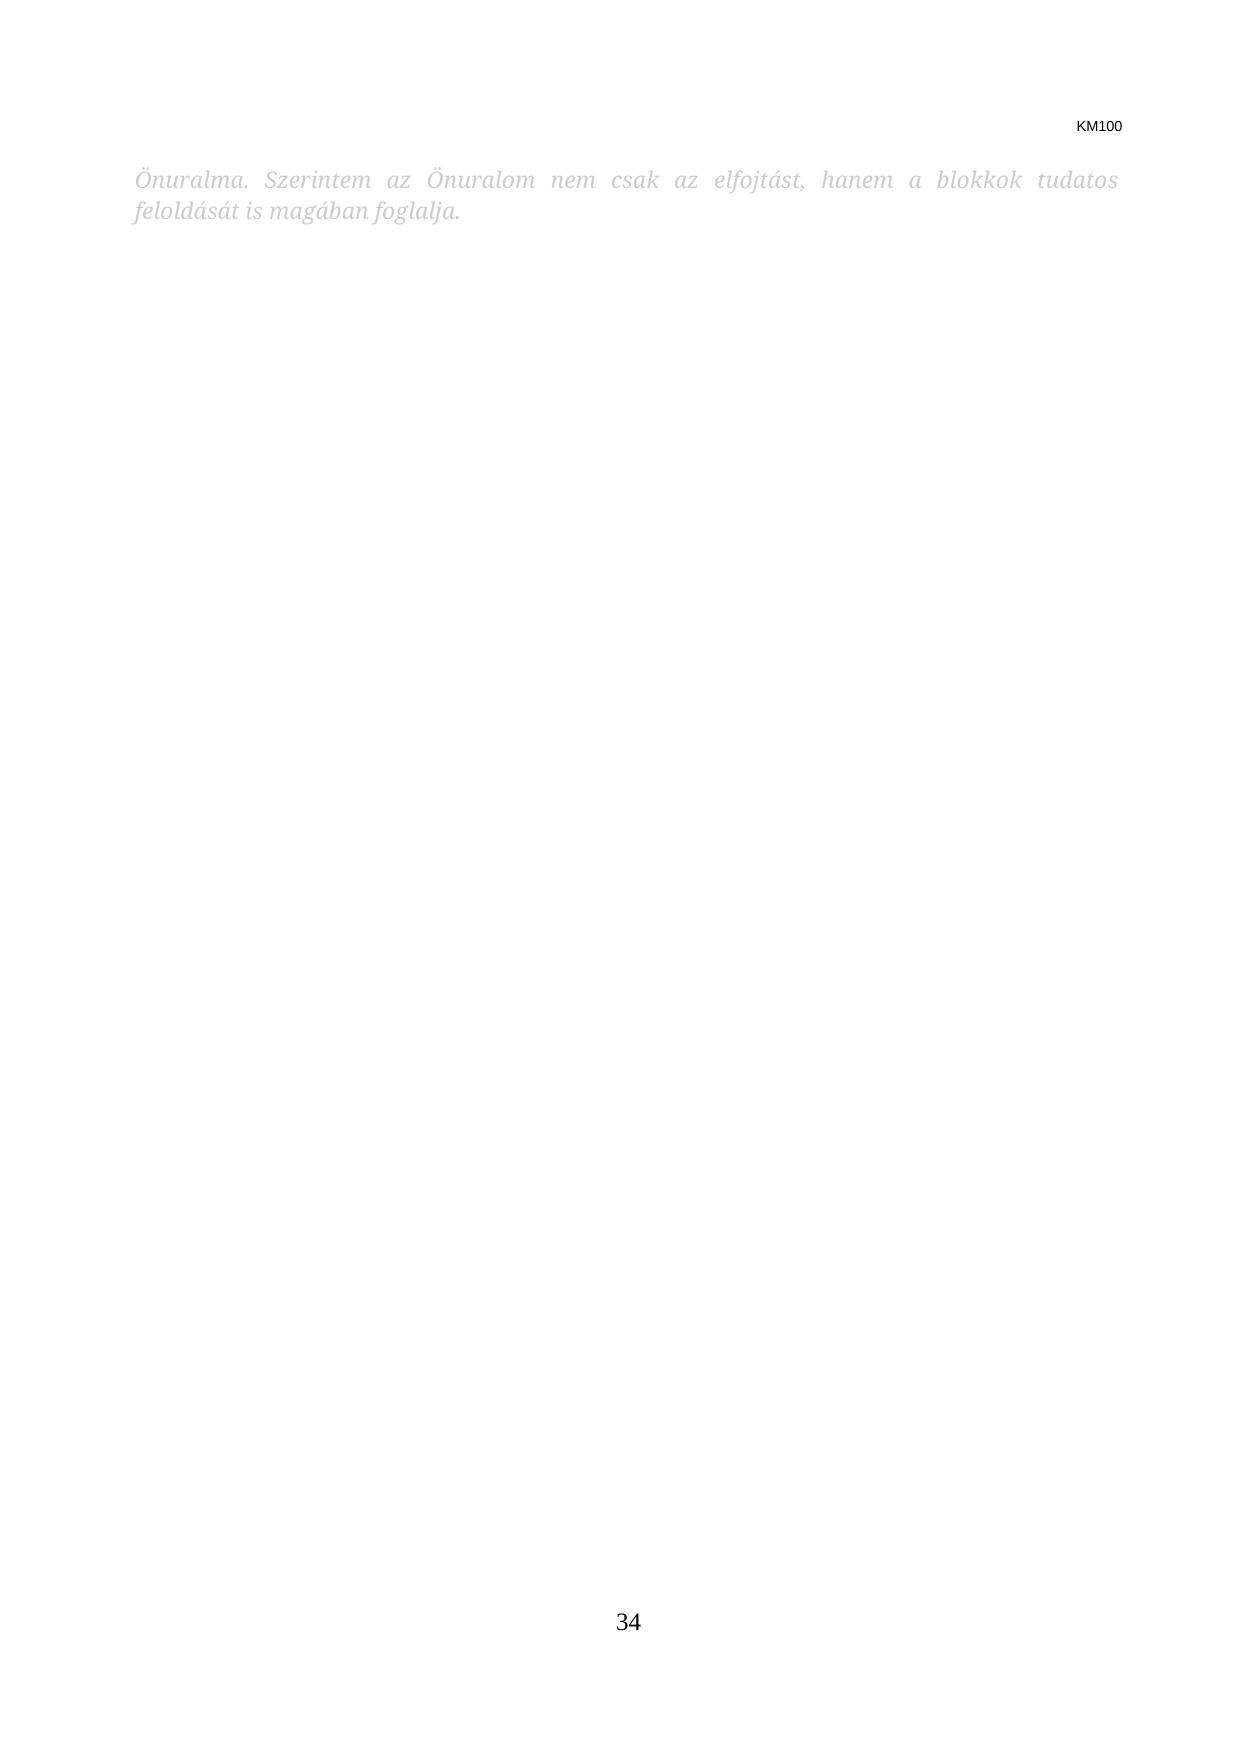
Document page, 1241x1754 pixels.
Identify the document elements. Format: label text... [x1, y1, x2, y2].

text Önuralma. Szerintem az Önuralom nem csak az elfojtást, hanem a blokkok tudatos feloldását is magában foglalja. [134, 164, 1122, 226]
